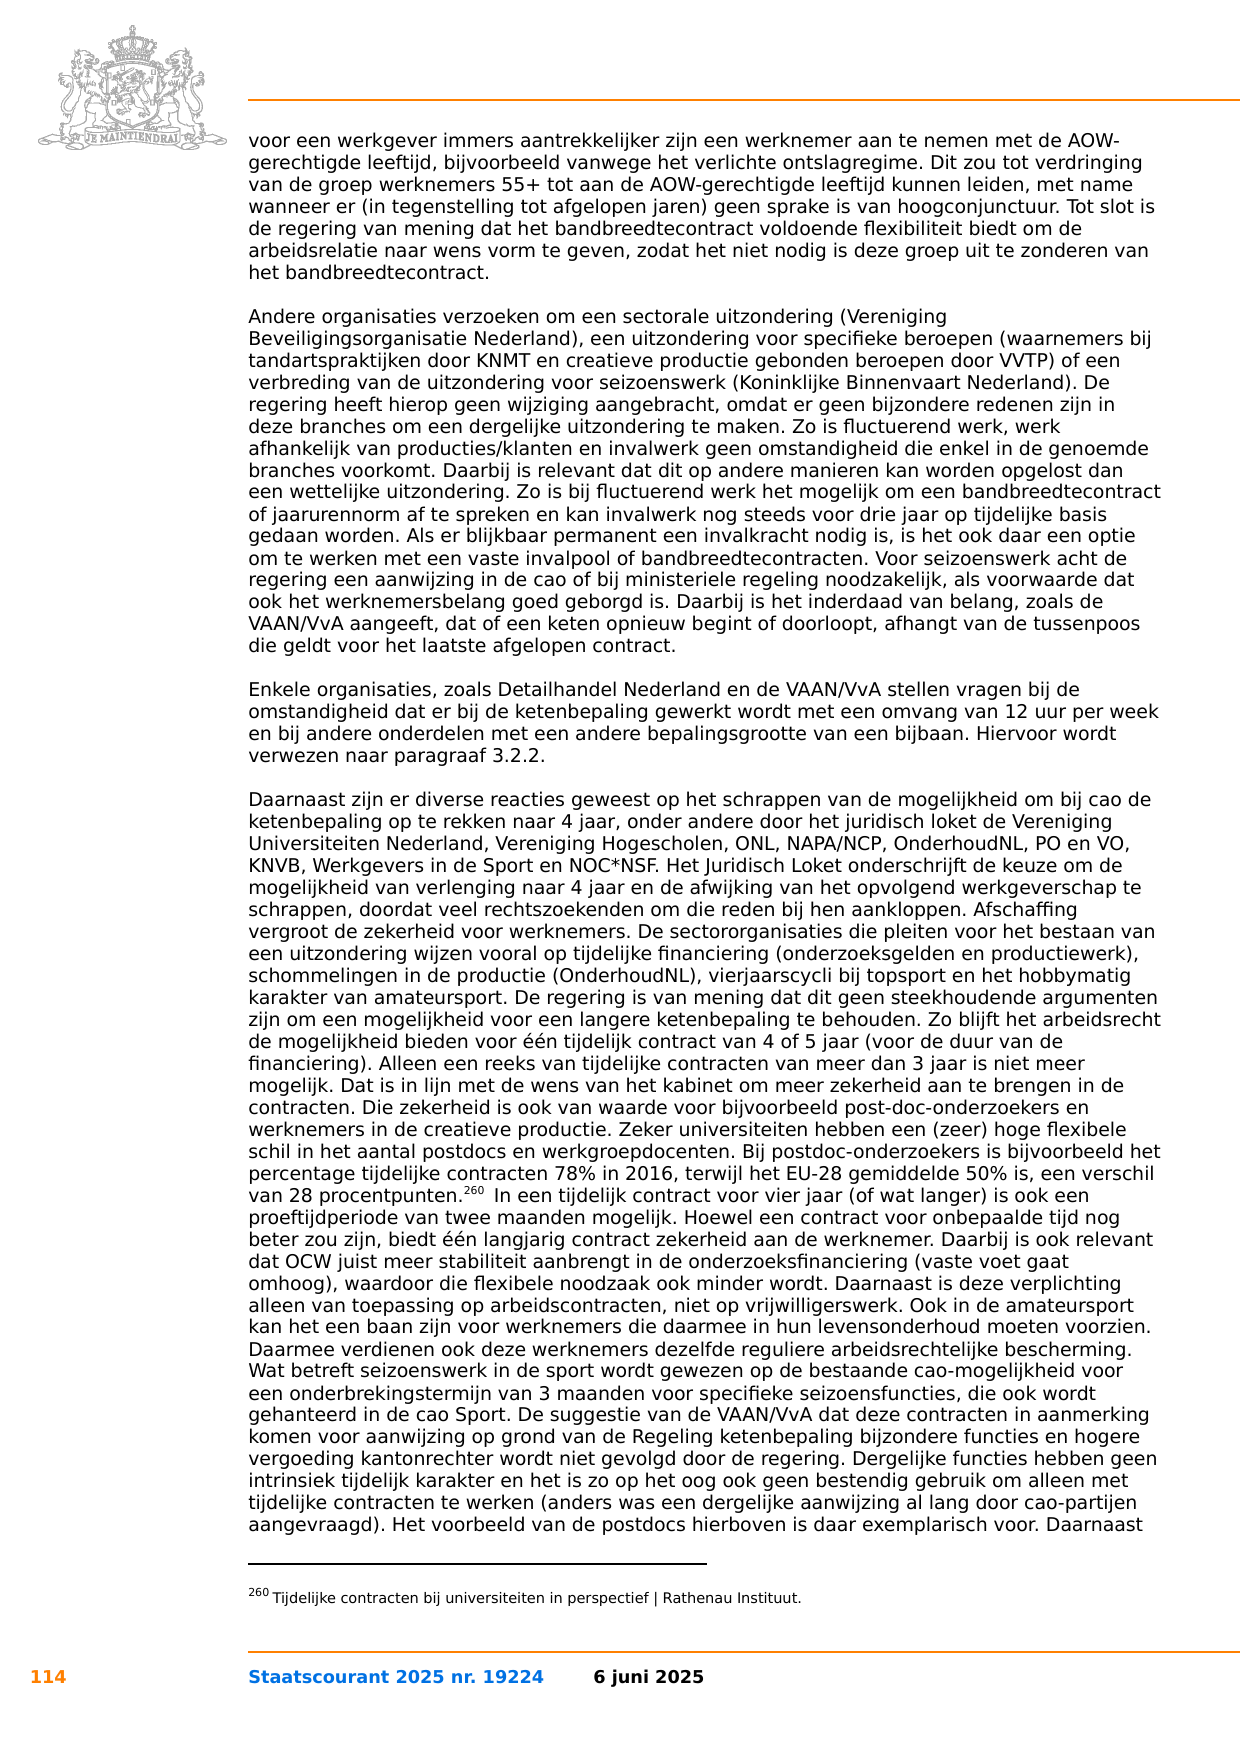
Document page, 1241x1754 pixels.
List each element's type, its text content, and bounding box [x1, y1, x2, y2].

text Tijdelijke contracten bij universiteiten in perspectief | Rathenau Instituut. [248, 1586, 1163, 1608]
picture [38, 25, 227, 150]
text Daarnaast zijn er diverse reacties geweest op het schrappen van de mogelijkheid om bij cao de ketenbepaling op te rekken naar 4 jaar, onder andere door het juridisch loket de Vereniging Universiteiten Nederland, Vereniging Hogescholen, ONL, NAPA/NCP, OnderhoudNL, PO en VO, KNVB, Werkgevers in de Sport en NOC*NSF. Het Juridisch Loket onderschrijft de keuze om de mogelijkheid van verlenging naar 4 jaar en de afwijking van het opvolgend werkgeverschap te schrappen, doordat veel rechtszoekenden om die reden bij hen aankloppen. Afschaffing vergroot de zekerheid voor werknemers. De sectororganisaties die pleiten voor het bestaan van een uitzondering wijzen vooral op tijdelijke financiering (onderzoeksgelden en productiewerk), schommelingen in de productie (OnderhoudNL), vierjaarscycli bij topsport en het hobbymatig karakter van amateursport. De regering is van mening dat dit geen steekhoudende argumenten zijn om een mogelijkheid voor een langere ketenbepaling te behouden. Zo blijft het arbeidsrecht de mogelijkheid bieden voor één tijdelijk contract van 4 of 5 jaar (voor de duur van de financiering). Alleen een reeks van tijdelijke contracten van meer dan 3 jaar is niet meer mogelijk. Dat is in lijn met de wens van het kabinet om meer zekerheid aan te brengen in de contracten. Die zekerheid is ook van waarde voor bijvoorbeeld post-doc-onderzoekers en werknemers in de creatieve productie. Zeker universiteiten hebben een (zeer) hoge flexibele schil in het aantal postdocs en werkgroepdocenten. Bij postdoc-onderzoekers is bijvoorbeeld het percentage tijdelijke contracten 78% in 2016, terwijl het EU-28 gemiddelde 50% is, een verschil van 28 procentpunten. In een tijdelijk contract voor vier jaar (of wat langer) is ook een proeftijdperiode van twee maanden mogelijk. Hoewel een contract voor onbepaalde tijd nog beter zou zijn, biedt één langjarig contract zekerheid aan de werknemer. Daarbij is ook relevant dat OCW juist meer stabiliteit aanbrengt in de onderzoeksfinanciering (vaste voet gaat omhoog), waardoor die flexibele noodzaak ook minder wordt. Daarnaast is deze verplichting alleen van toepassing op arbeidscontracten, niet op vrijwilligerswerk. Ook in de amateursport kan het een baan zijn voor werknemers die daarmee in hun levensonderhoud moeten voorzien. Daarmee verdienen ook deze werknemers dezelfde reguliere arbeidsrechtelijke bescherming. Wat betreft seizoenswerk in de sport wordt gewezen op de bestaande cao-mogelijkheid voor een onderbrekingstermijn van 3 maanden voor specifieke seizoensfuncties, die ook wordt gehanteerd in de cao Sport. De suggestie van de VAAN/VvA dat deze contracten in aanmerking komen voor aanwijzing op grond van de Regeling ketenbepaling bijzondere functies en hogere vergoeding kantonrechter wordt niet gevolgd door de regering. Dergelijke functies hebben geen intrinsiek tijdelijk karakter en het is zo op het oog ook geen bestendig gebruik om alleen met tijdelijke contracten te werken (anders was een dergelijke aanwijzing al lang door cao-partijen aangevraagd). Het voorbeeld van de postdocs hierboven is daar exemplarisch voor. Daarnaast [248, 789, 1163, 1536]
text Enkele organisaties, zoals Detailhandel Nederland en de VAAN/VvA stellen vragen bij de omstandigheid dat er bij de ketenbepaling gewerkt wordt met een omvang van 12 uur per week en bij andere onderdelen met een andere bepalingsgrootte van een bijbaan. Hiervoor wordt verwezen naar paragraaf 3.2.2. [248, 679, 1163, 767]
text voor een werkgever immers aantrekkelijker zijn een werknemer aan te nemen met de AOW-gerechtigde leeftijd, bijvoorbeeld vanwege het verlichte ontslagregime. Dit zou tot verdringing van de groep werknemers 55+ tot aan de AOW-gerechtigde leeftijd kunnen leiden, met name wanneer er (in tegenstelling tot afgelopen jaren) geen sprake is van hoogconjunctuur. Tot slot is de regering van mening dat het bandbreedtecontract voldoende flexibiliteit biedt om de arbeidsrelatie naar wens vorm te geven, zodat het niet nodig is deze groep uit te zonderen van het bandbreedtecontract. [248, 130, 1163, 284]
text Andere organisaties verzoeken om een sectorale uitzondering (Vereniging Beveiligingsorganisatie Nederland), een uitzondering voor specifieke beroepen (waarnemers bij tandartspraktijken door KNMT en creatieve productie gebonden beroepen door VVTP) of een verbreding van de uitzondering voor seizoenswerk (Koninklijke Binnenvaart Nederland). De regering heeft hierop geen wijziging aangebracht, omdat er geen bijzondere redenen zijn in deze branches om een dergelijke uitzondering te maken. Zo is fluctuerend werk, werk afhankelijk van producties/klanten en invalwerk geen omstandigheid die enkel in de genoemde branches voorkomt. Daarbij is relevant dat dit op andere manieren kan worden opgelost dan een wettelijke uitzondering. Zo is bij fluctuerend werk het mogelijk om een bandbreedtecontract of jaarurennorm af te spreken en kan invalwerk nog steeds voor drie jaar op tijdelijke basis gedaan worden. Als er blijkbaar permanent een invalkracht nodig is, is het ook daar een optie om te werken met een vaste invalpool of bandbreedtecontracten. Voor seizoenswerk acht de regering een aanwijzing in de cao of bij ministeriele regeling noodzakelijk, als voorwaarde dat ook het werknemersbelang goed geborgd is. Daarbij is het inderdaad van belang, zoals de VAAN/VvA aangeeft, dat of een keten opnieuw begint of doorloopt, afhangt van de tussenpoos die geldt voor het laatste afgelopen contract. [248, 306, 1163, 657]
